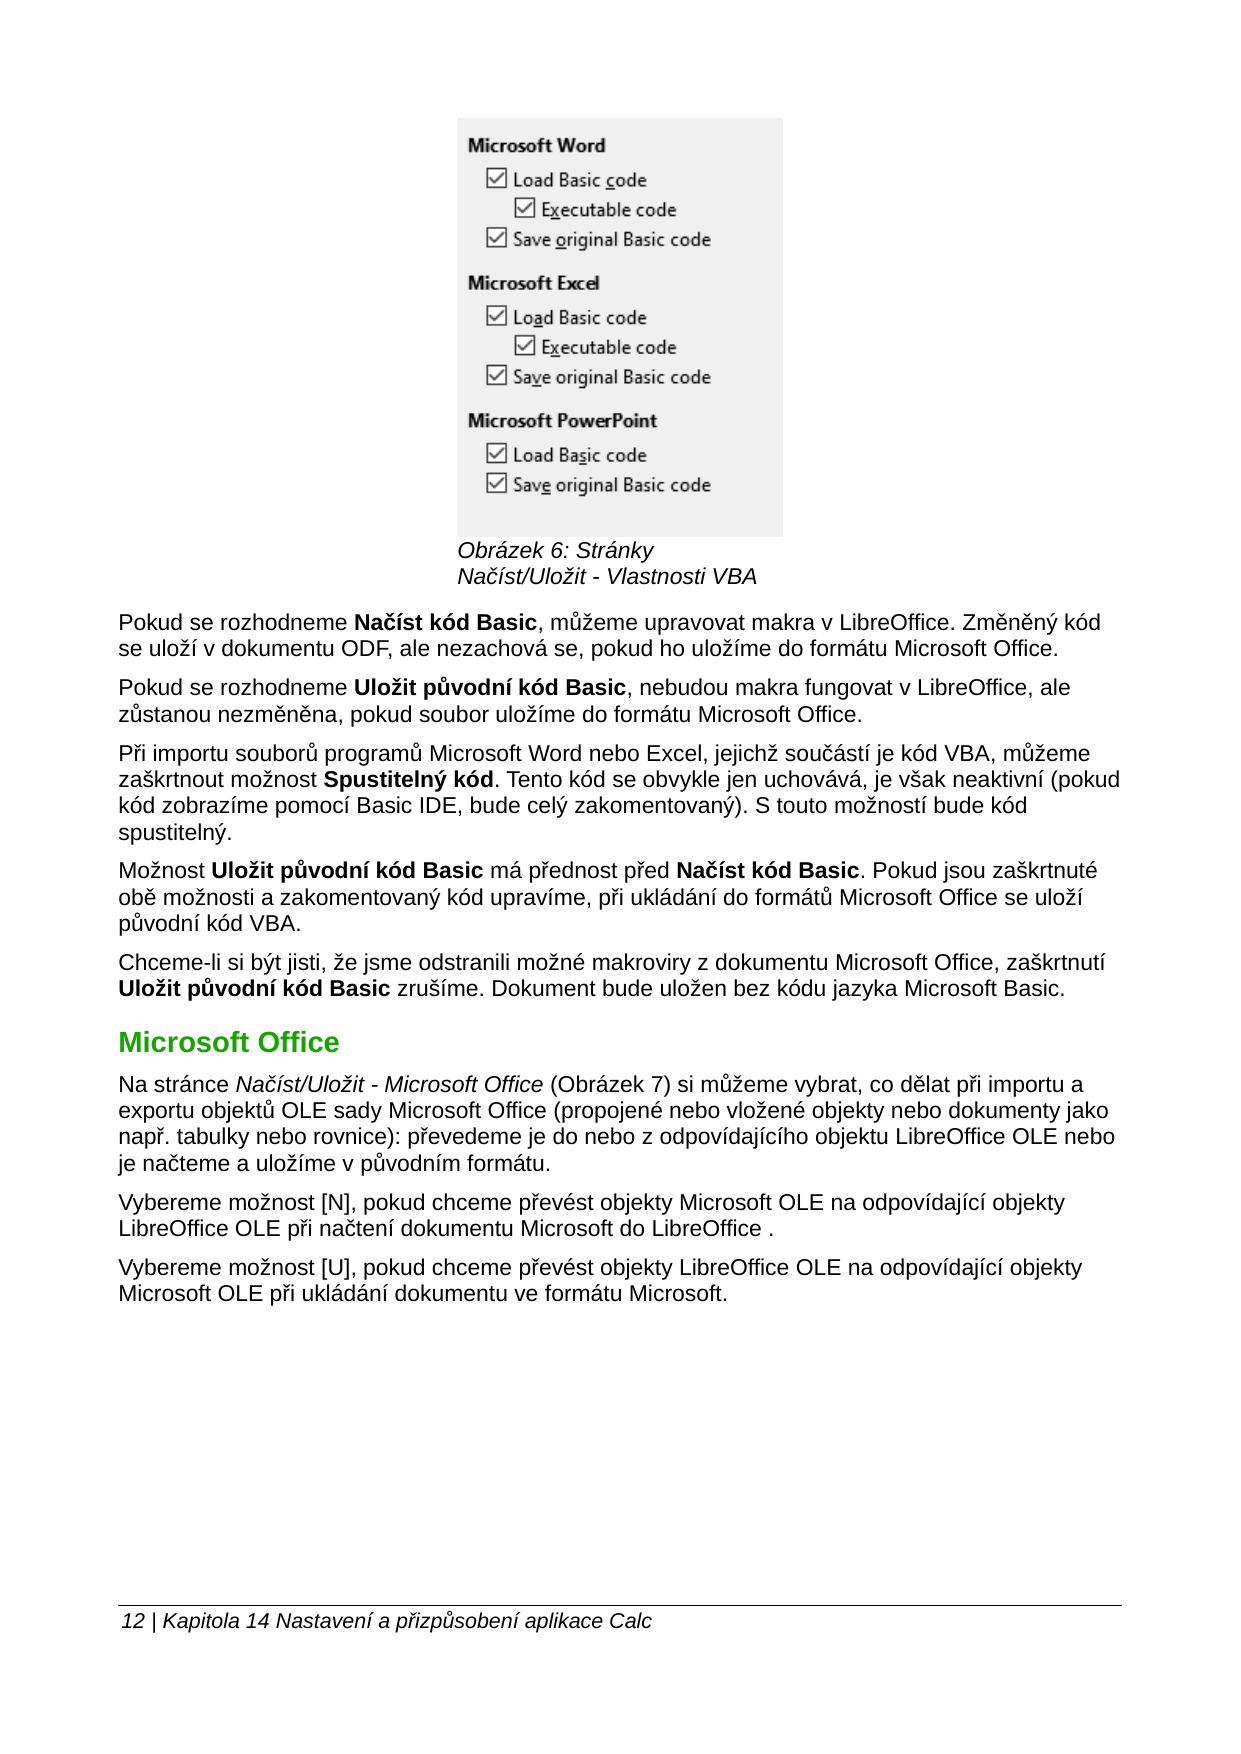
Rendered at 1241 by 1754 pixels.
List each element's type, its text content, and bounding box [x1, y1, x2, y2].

text Na stránce Načíst/Uložit - Microsoft Office (Obrázek 7) si můžeme vybrat, co dělat při importu a exportu objektů OLE sady Microsoft Office (propojené nebo vložené objekty nebo dokumenty jako např. tabulky nebo rovnice): převedeme je do nebo z odpovídajícího objektu LibreOffice OLE nebo je načteme a uložíme v původním formátu. [118, 1071, 1122, 1176]
text Pokud se rozhodneme Uložit původní kód Basic, nebudou makra fungovat v LibreOffice, ale zůstanou nezměněna, pokud soubor uložíme do formátu Microsoft Office. [118, 674, 1122, 727]
text Vybereme možnost [N], pokud chceme převést objekty Microsoft OLE na odpovídající objekty LibreOffice OLE při načtení dokumentu Microsoft do LibreOffice . [118, 1188, 1122, 1241]
text Pokud se rozhodneme Načíst kód Basic, můžeme upravovat makra v LibreOffice. Změněný kód se uloží v dokumentu ODF, ale nezachová se, pokud ho uložíme do formátu Microsoft Office. [118, 609, 1122, 662]
text Obrázek 6: Stránky Načíst/Uložit - Vlastnosti VBA [457, 537, 783, 589]
text Chceme-li si být jisti, že jsme odstranili možné makroviry z dokumentu Microsoft Office, zaškrtnutí Uložit původní kód Basic zrušíme. Dokument bude uložen bez kódu jazyka Microsoft Basic. [118, 949, 1122, 1002]
text Vybereme možnost [U], pokud chceme převést objekty LibreOffice OLE na odpovídající objekty Microsoft OLE při ukládání dokumentu ve formátu Microsoft. [118, 1254, 1122, 1306]
subtitle Microsoft Office [118, 1025, 1122, 1059]
text Při importu souborů programů Microsoft Word nebo Excel, jejichž součástí je kód VBA, můžeme zaškrtnout možnost Spustitelný kód. Tento kód se obvykle jen uchovává, je však neaktivní (pokud kód zobrazíme pomocí Basic IDE, bude celý zakomentovaný). S touto možností bude kód spustitelný. [118, 739, 1122, 845]
text Možnost Uložit původní kód Basic má přednost před Načíst kód Basic. Pokud jsou zaškrtnuté obě možnosti a zakomentovaný kód upravíme, při ukládání do formátů Microsoft Office se uloží původní kód VBA. [118, 857, 1122, 936]
picture [457, 118, 783, 537]
